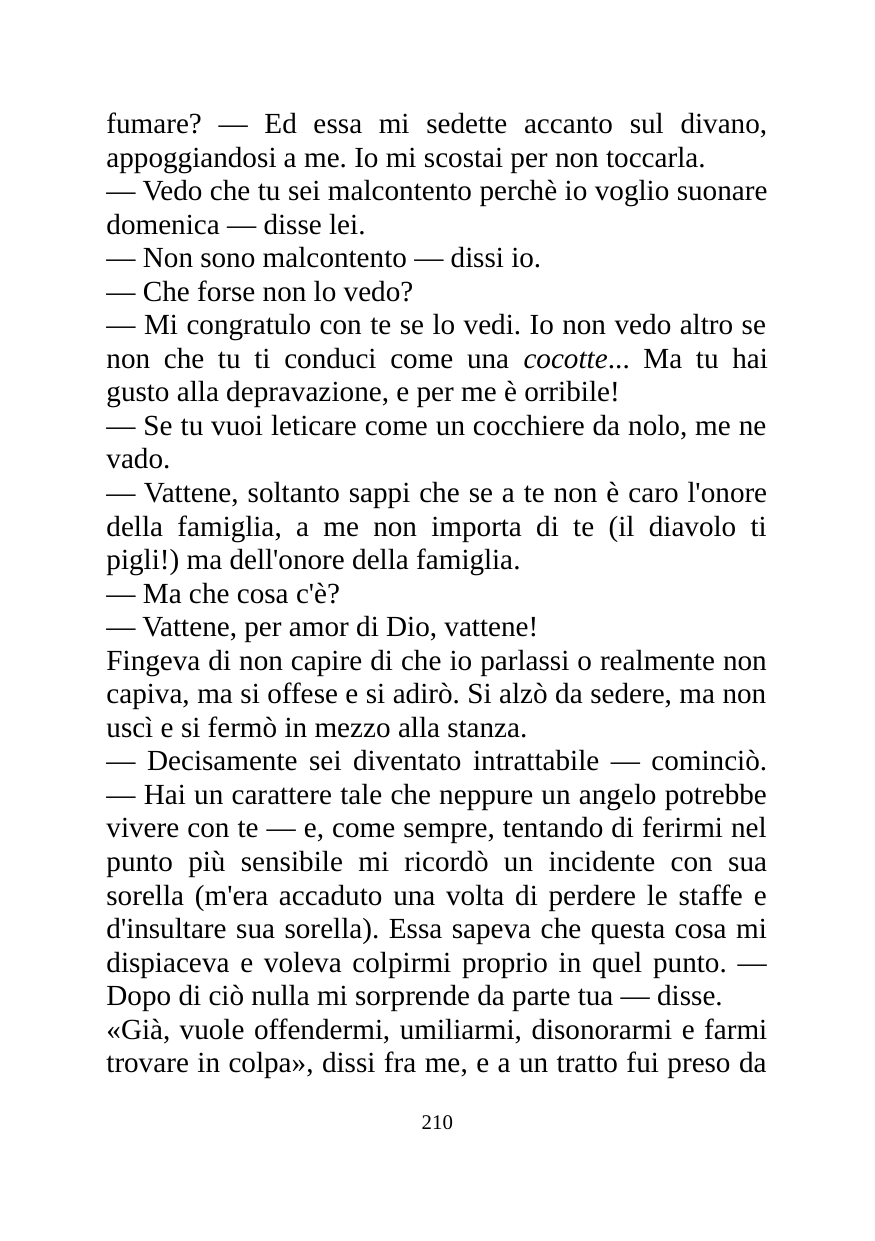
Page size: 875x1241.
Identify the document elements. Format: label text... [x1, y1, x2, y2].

text Fingeva di non capire di che io parlassi o realmente non capiva, ma si offese e si adirò. Si alzò da sedere, ma non uscì e si fermò in mezzo alla stanza. [106, 643, 768, 743]
text — Se tu vuoi leticare come un cocchiere da nolo, me ne vado. [106, 408, 768, 475]
text fumare? — Ed essa mi sedette accanto sul divano, appoggiandosi a me. Io mi scostai per non toccarla. [106, 106, 768, 173]
text — Mi congratulo con te se lo vedi. Io non vedo altro se non che tu ti conduci come una cocotte... Ma tu hai gusto alla depravazione, e per me è orribile! [106, 307, 768, 408]
text — Vattene, soltanto sappi che se a te non è caro l'onore della famiglia, a me non importa di te (il diavolo ti pigli!) ma dell'onore della famiglia. [106, 475, 768, 576]
text — Ma che cosa c'è? [106, 576, 768, 609]
text — Che forse non lo vedo? [106, 274, 768, 307]
text — Vattene, per amor di Dio, vattene! [106, 609, 768, 643]
text — Non sono malcontento — dissi io. [106, 240, 768, 274]
text — Decisamente sei diventato intrattabile — cominciò. — Hai un carattere tale che neppure un angelo potrebbe vivere con te — e, come sempre, tentando di ferirmi nel punto più sensibile mi ricordò un incidente con sua sorella (m'era accaduto una volta di perdere le staffe e d'insultare sua sorella). Essa sapeva che questa cosa mi dispiaceva e voleva colpirmi proprio in quel punto. — Dopo di ciò nulla mi sorprende da parte tua — disse. [106, 743, 768, 1012]
text — Vedo che tu sei malcontento perchè io voglio suonare domenica — disse lei. [106, 173, 768, 240]
text «Già, vuole offendermi, umiliarmi, disonorarmi e farmi trovare in colpa», dissi fra me, e a un tratto fui preso da [106, 1012, 768, 1079]
